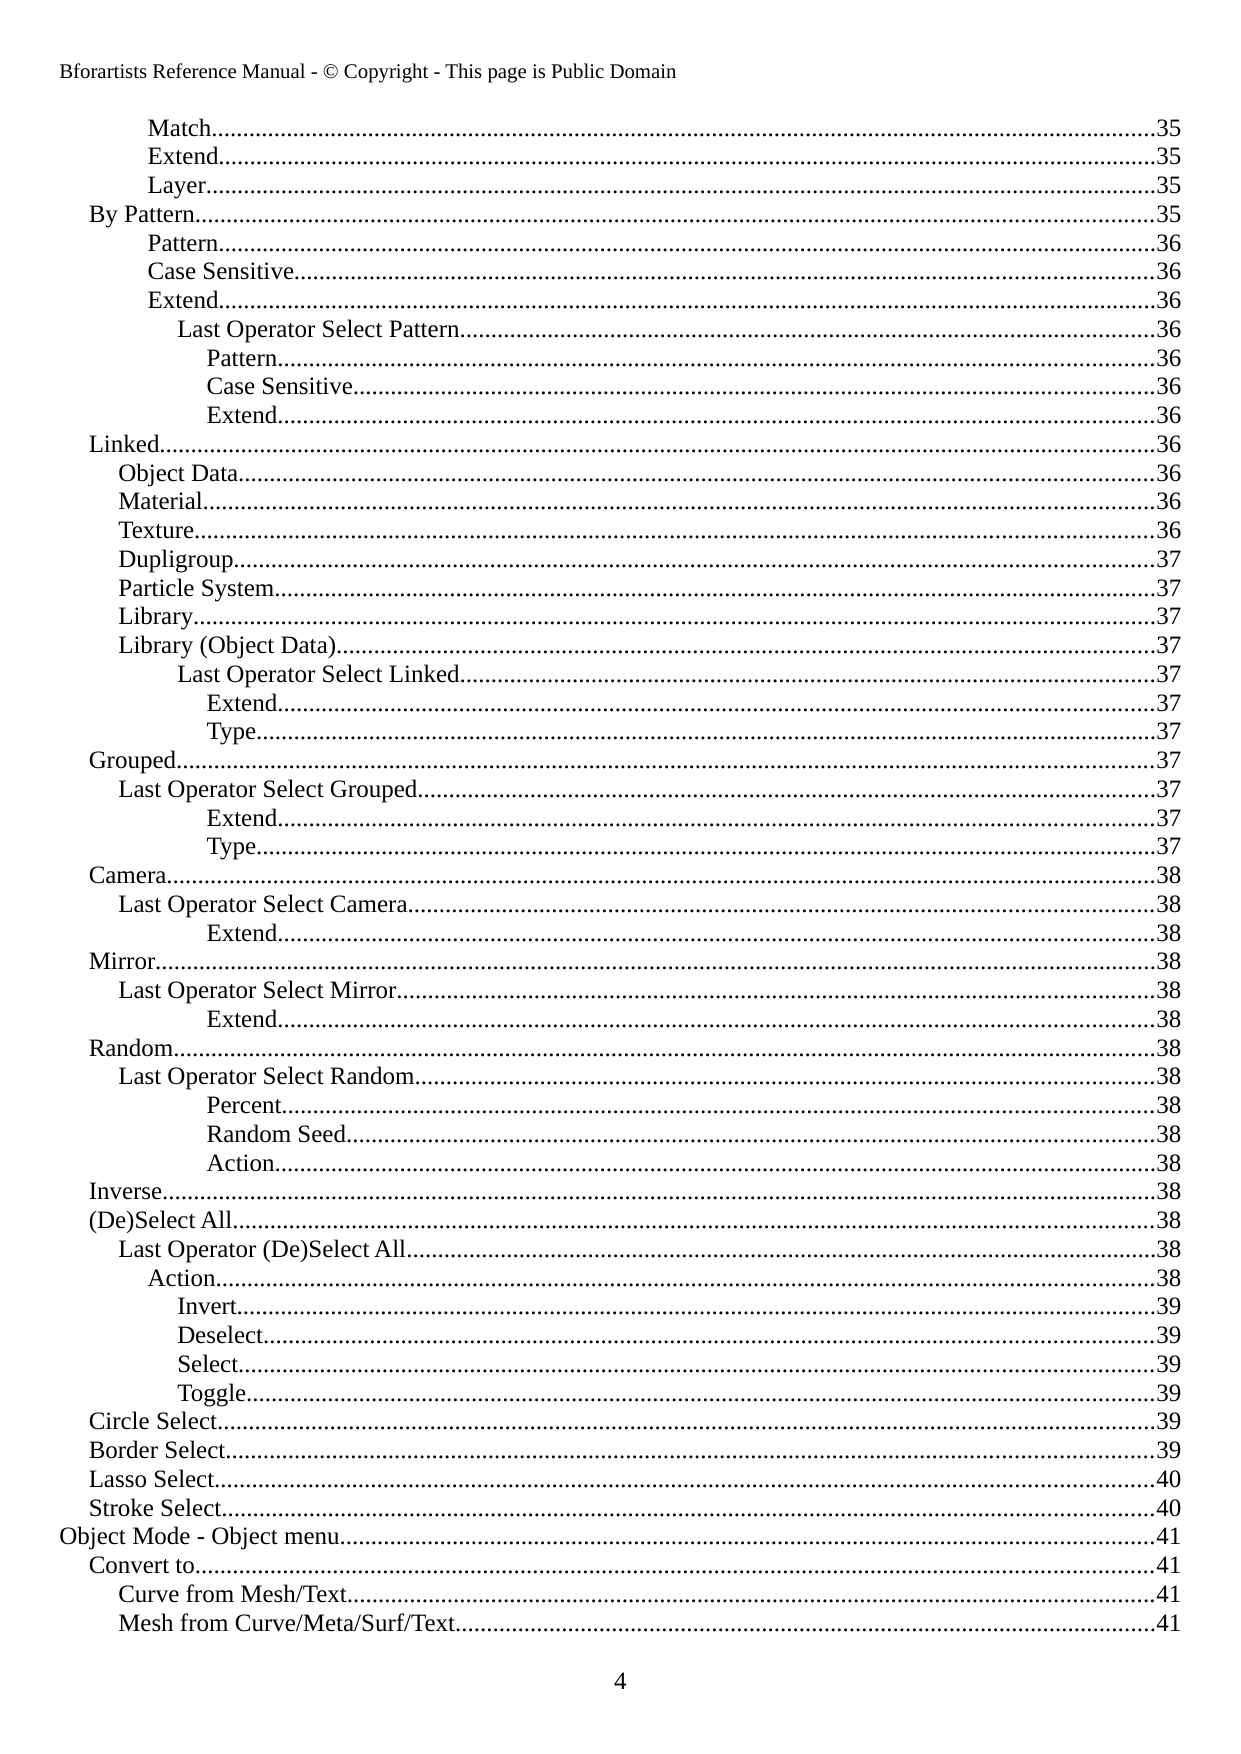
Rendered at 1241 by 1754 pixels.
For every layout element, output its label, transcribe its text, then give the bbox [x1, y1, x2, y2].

text Case Sensitive 36 [206, 371, 1181, 400]
text Invert 39 [177, 1291, 1181, 1320]
text Extend 35 [147, 141, 1181, 170]
text Object Mode - Object menu 41 [59, 1521, 1181, 1550]
text Last Operator Select Grouped 37 [118, 774, 1181, 803]
text Last Operator Select Random 38 [118, 1061, 1181, 1090]
text Library (Object Data) 37 [118, 630, 1181, 659]
text Extend 36 [206, 400, 1181, 429]
text Circle Select 39 [88, 1406, 1181, 1435]
text Particle System 37 [118, 573, 1181, 601]
text Type 37 [206, 716, 1181, 745]
text Extend 37 [206, 803, 1181, 831]
text Random 38 [88, 1033, 1181, 1061]
text Camera 38 [88, 860, 1181, 889]
text Library 37 [118, 601, 1181, 630]
text Dupligroup 37 [118, 544, 1181, 573]
text Inverse 38 [88, 1176, 1181, 1205]
text Border Select 39 [88, 1435, 1181, 1464]
text Last Operator Select Pattern 36 [177, 314, 1181, 343]
text (De)Select All 38 [88, 1205, 1181, 1234]
text Action 38 [206, 1148, 1181, 1176]
text By Pattern 35 [88, 199, 1181, 228]
text Material 36 [118, 486, 1181, 515]
text Toggle 39 [177, 1378, 1181, 1406]
text Grouped 37 [88, 745, 1181, 774]
text Percent 38 [206, 1090, 1181, 1119]
text Action 38 [147, 1263, 1181, 1291]
text Last Operator Select Camera 38 [118, 889, 1181, 918]
text Linked 36 [88, 429, 1181, 458]
text Object Data 36 [118, 458, 1181, 486]
text Type 37 [206, 831, 1181, 860]
text Last Operator (De)Select All 38 [118, 1234, 1181, 1263]
text Extend 38 [206, 918, 1181, 946]
text Mesh from Curve/Meta/Surf/Text 41 [118, 1608, 1181, 1636]
text Last Operator Select Linked 37 [177, 659, 1181, 688]
text Stroke Select 40 [88, 1493, 1181, 1521]
text Case Sensitive 36 [147, 256, 1181, 285]
text Pattern 36 [147, 228, 1181, 256]
text Convert to 41 [88, 1550, 1181, 1579]
text Extend 36 [147, 285, 1181, 314]
text Pattern 36 [206, 343, 1181, 371]
text Curve from Mesh/Text 41 [118, 1579, 1181, 1608]
text Select 39 [177, 1349, 1181, 1378]
text Random Seed 38 [206, 1119, 1181, 1148]
text Last Operator Select Mirror 38 [118, 975, 1181, 1004]
text Extend 38 [206, 1004, 1181, 1033]
text Layer 35 [147, 170, 1181, 199]
text Lasso Select 40 [88, 1464, 1181, 1493]
text Texture 36 [118, 515, 1181, 544]
text Mirror 38 [88, 946, 1181, 975]
text Deselect 39 [177, 1320, 1181, 1349]
text Match 35 [147, 113, 1181, 141]
text Extend 37 [206, 688, 1181, 716]
